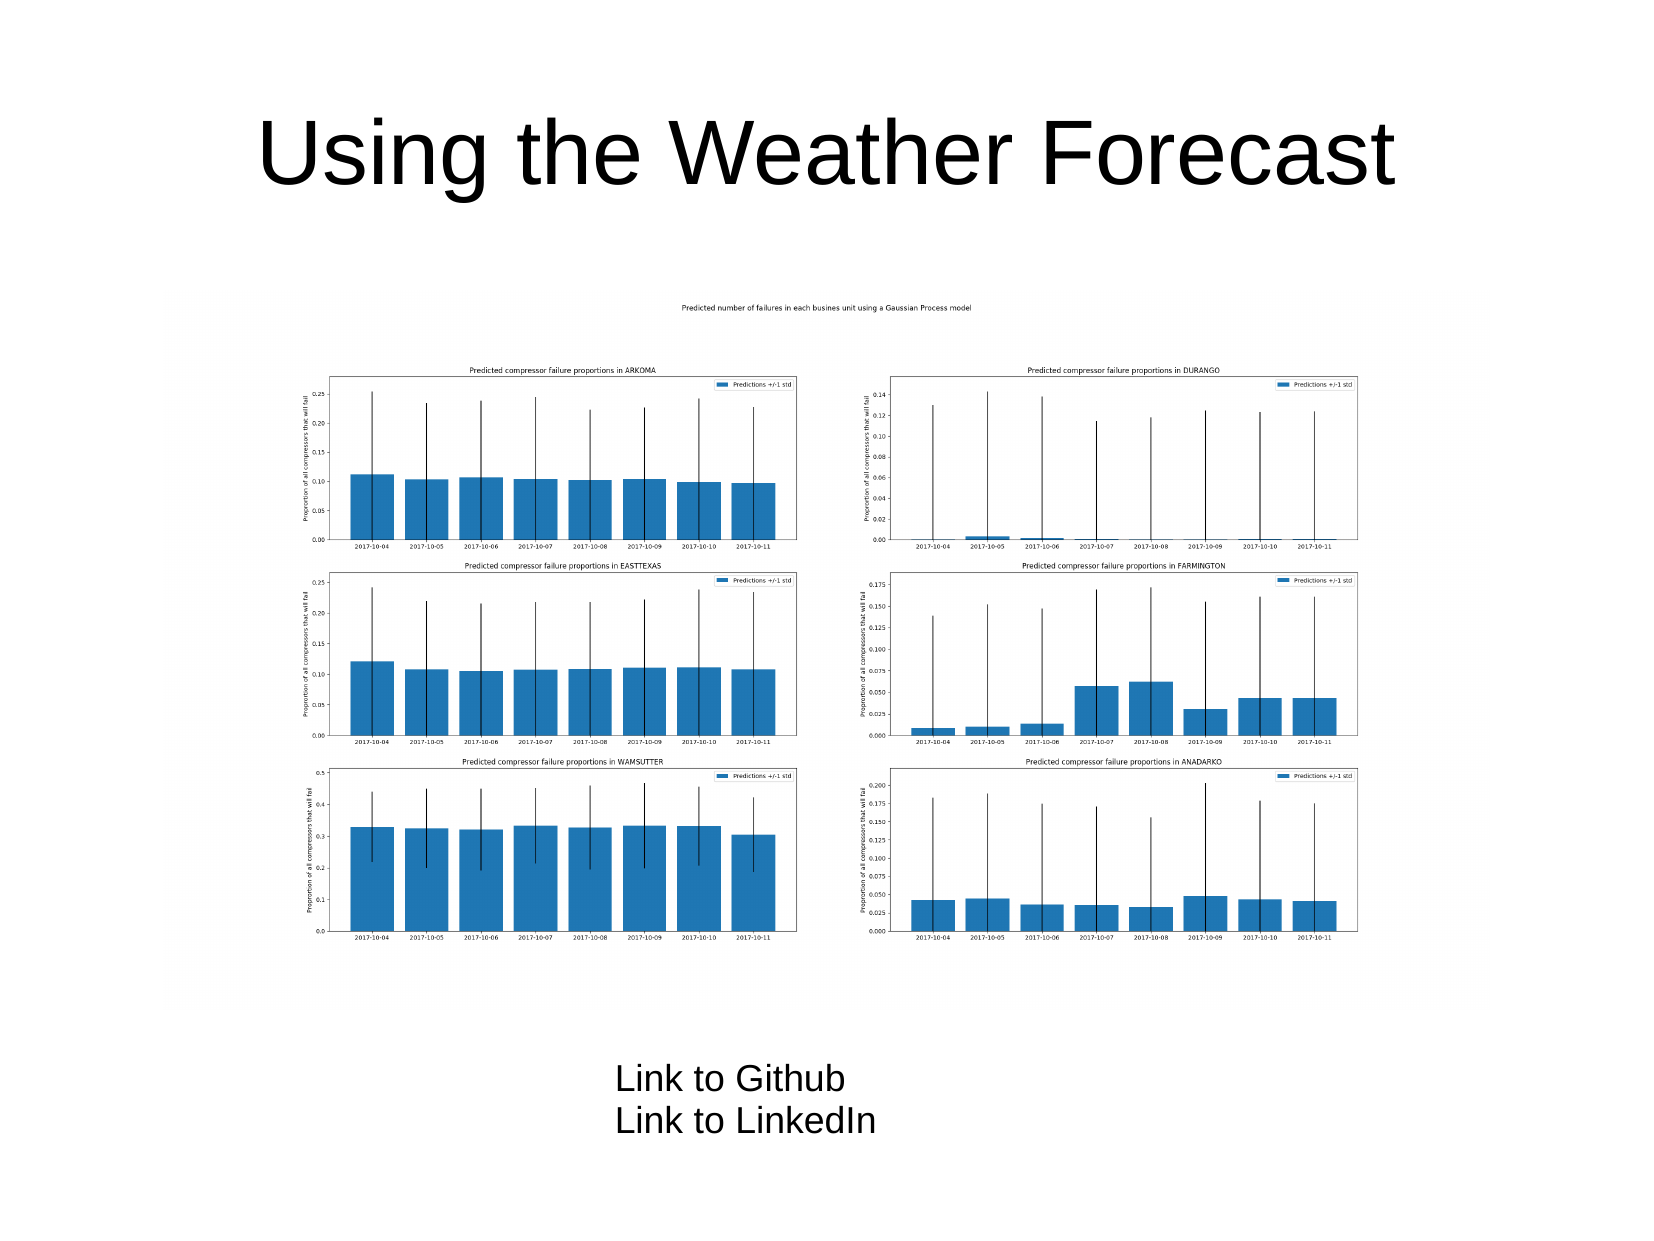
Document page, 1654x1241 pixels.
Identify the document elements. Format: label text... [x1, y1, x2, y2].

title Using the Weather Forecast [82, 49, 1571, 257]
text_box Link to Github Link to LinkedIn [600, 1050, 1006, 1233]
picture [163, 290, 1490, 1010]
